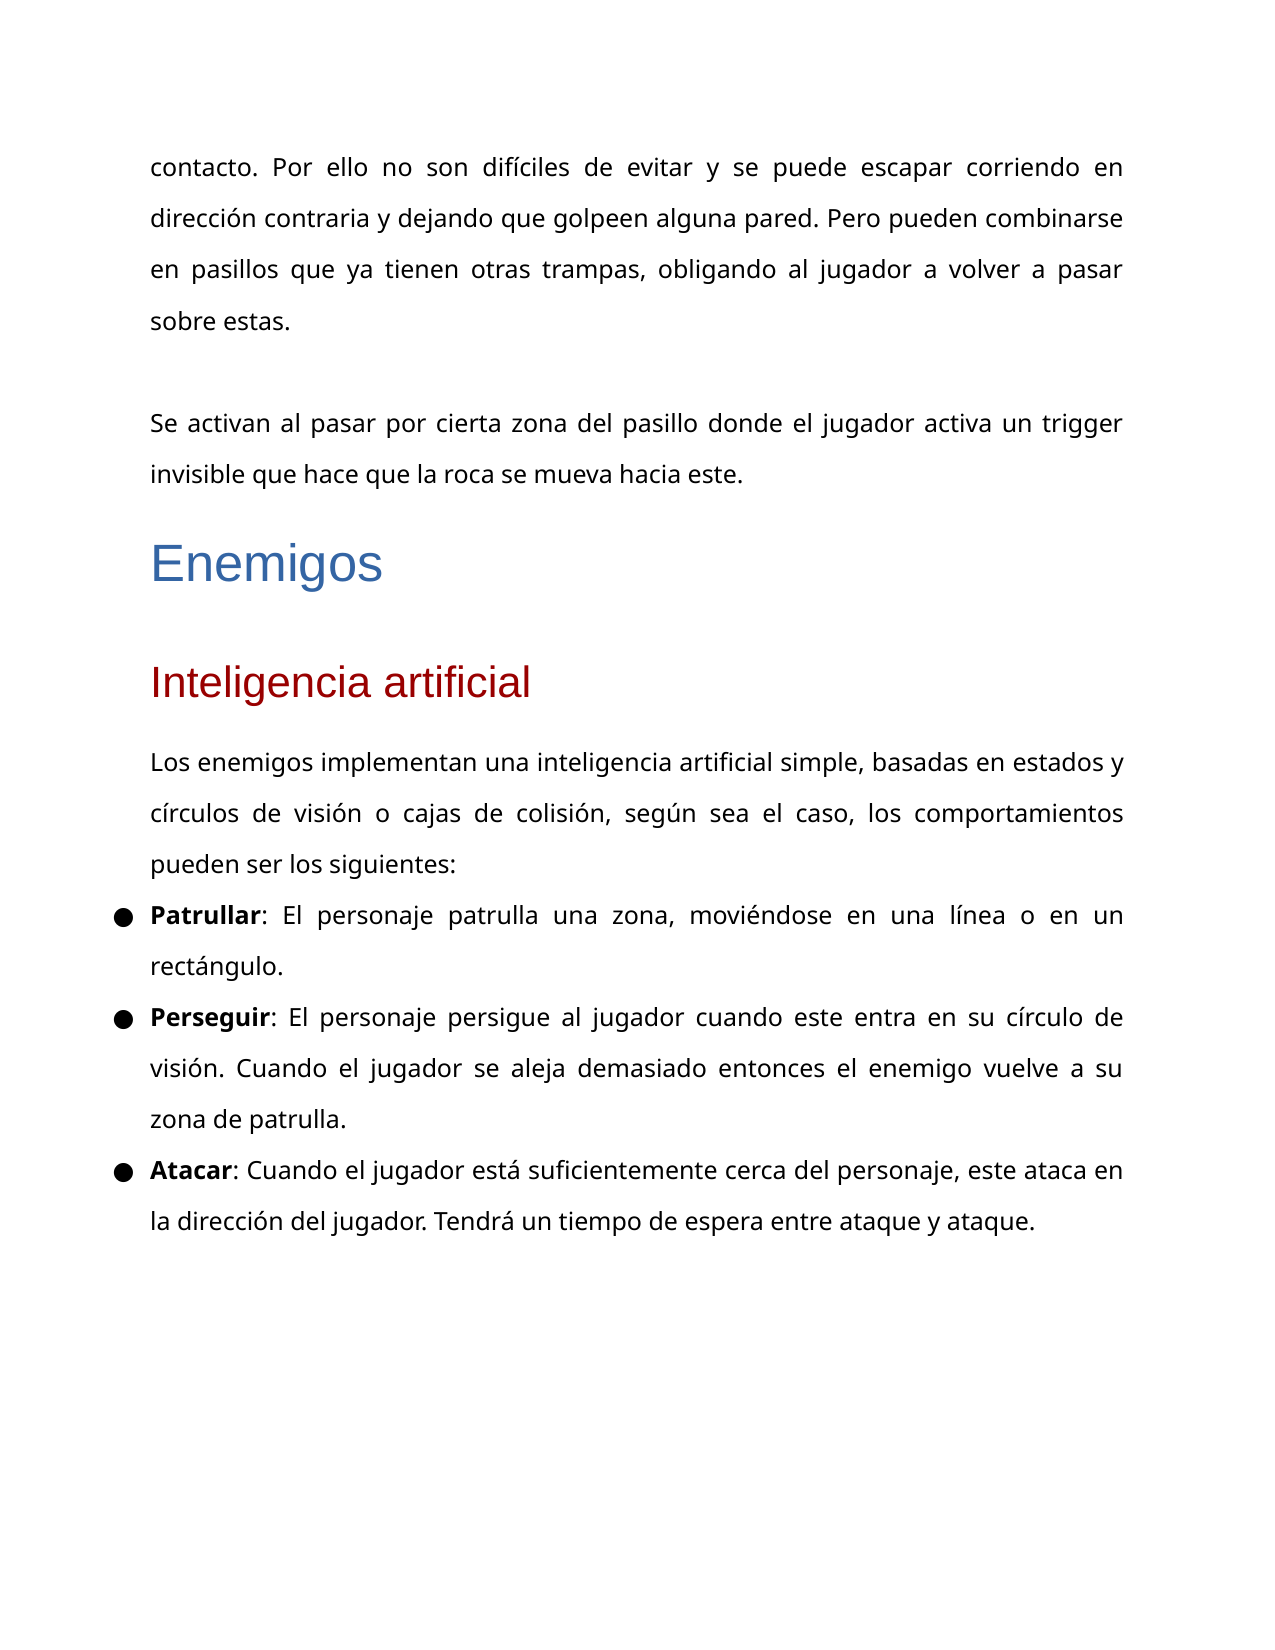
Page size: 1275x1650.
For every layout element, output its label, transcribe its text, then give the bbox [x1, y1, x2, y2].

text Se activan al pasar por cierta zona del pasillo donde el jugador activa un trigger invisible que hace que la roca se mueva hacia este. [150, 405, 1125, 490]
list Atacar: Cuando el jugador está suficientemente cerca del personaje, este ataca en la dirección del jugador. Tendrá un tiempo de espera entre ataque y ataque. [112, 1152, 1125, 1238]
subtitle Enemigos [150, 532, 1125, 593]
subtitle Inteligencia artificial [150, 656, 1125, 707]
list Perseguir: El personaje persigue al jugador cuando este entra en su círculo de visión. Cuando el jugador se aleja demasiado entonces el enemigo vuelve a su zona de patrulla. [112, 999, 1125, 1136]
text Los enemigos implementan una inteligencia artificial simple, basadas en estados y círculos de visión o cajas de colisión, según sea el caso, los comportamientos pueden ser los siguientes: [150, 744, 1125, 880]
list Patrullar: El personaje patrulla una zona, moviéndose en una línea o en un rectángulo. [112, 897, 1125, 982]
text contacto. Por ello no son difíciles de evitar y se puede escapar corriendo en dirección contraria y dejando que golpeen alguna pared. Pero pueden combinarse en pasillos que ya tienen otras trampas, obligando al jugador a volver a pasar sobre estas. [150, 150, 1125, 337]
